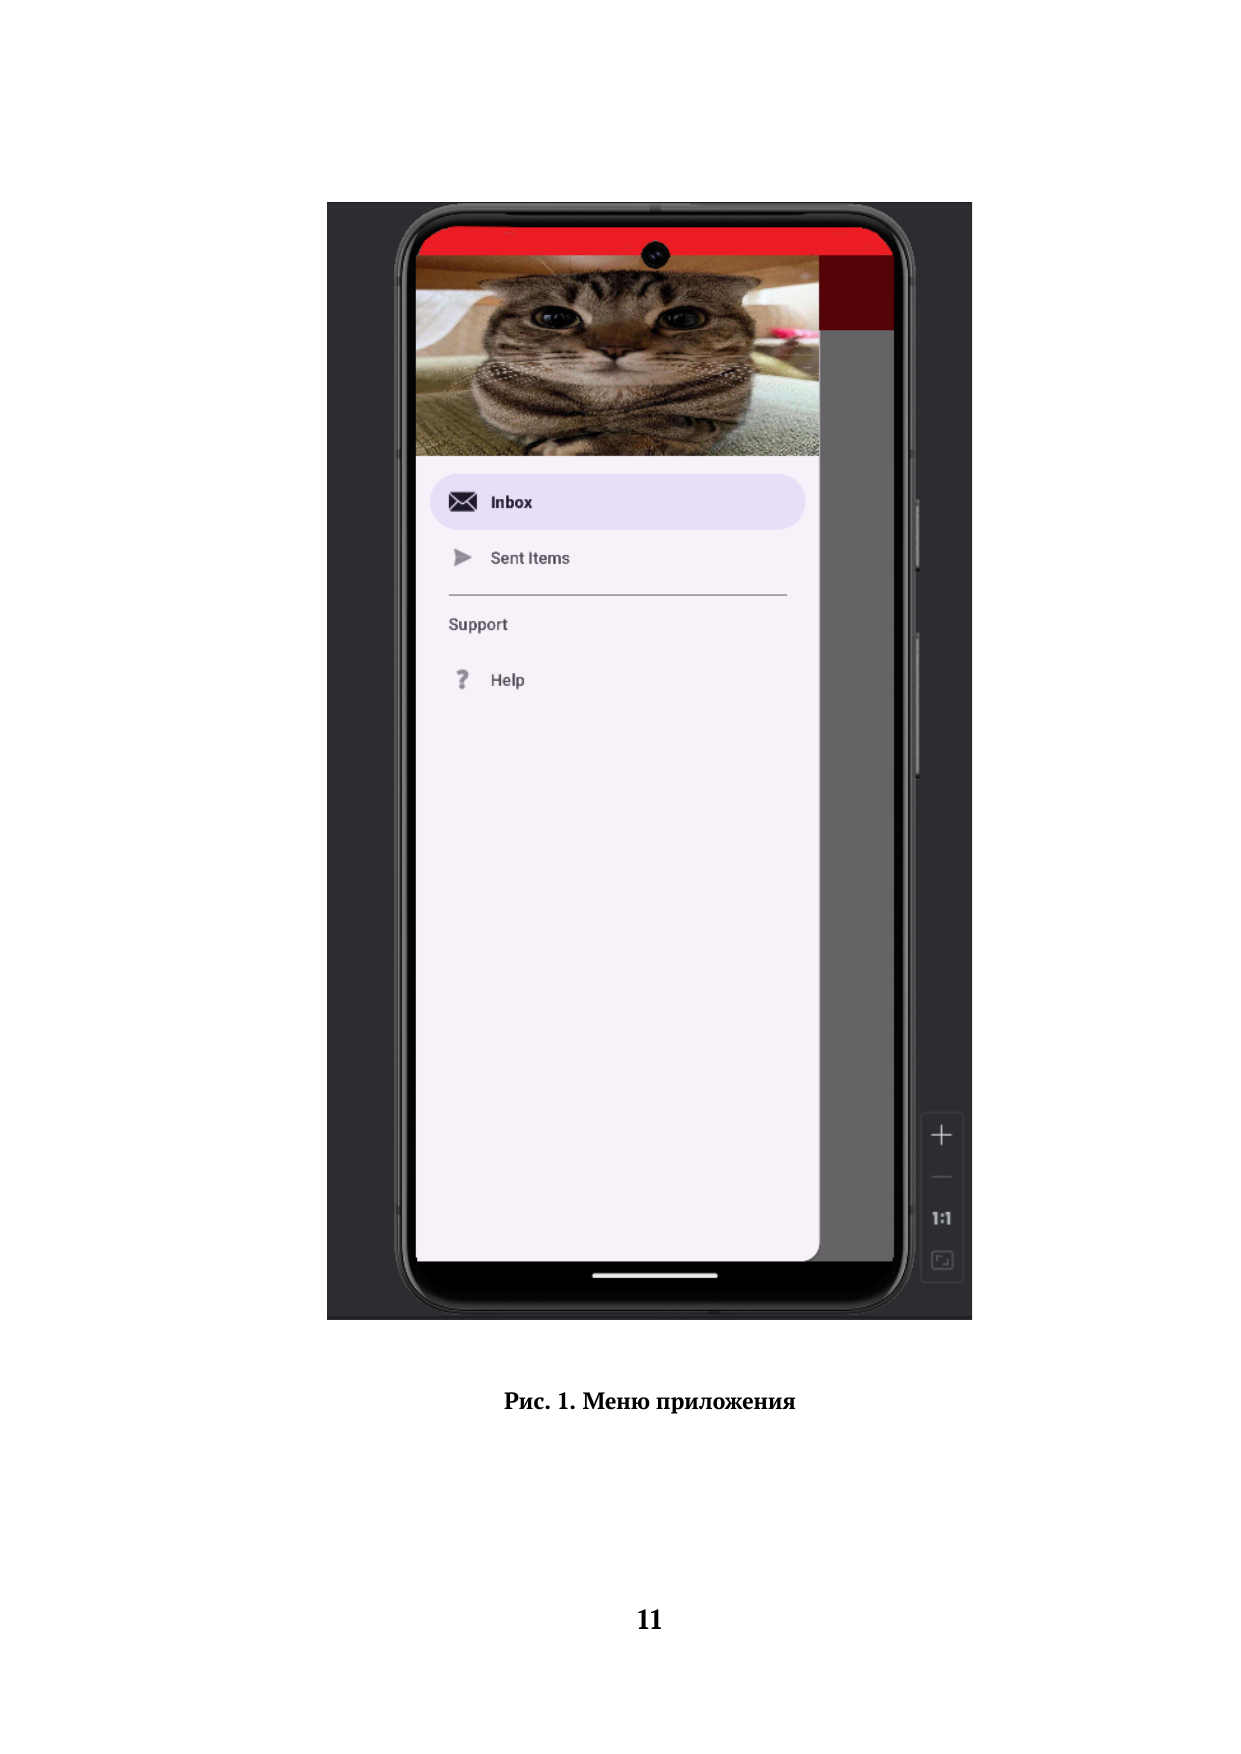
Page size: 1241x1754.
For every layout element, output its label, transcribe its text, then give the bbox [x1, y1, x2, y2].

text Рис. 1. Меню приложения [327, 1386, 972, 1415]
picture [327, 202, 973, 1320]
